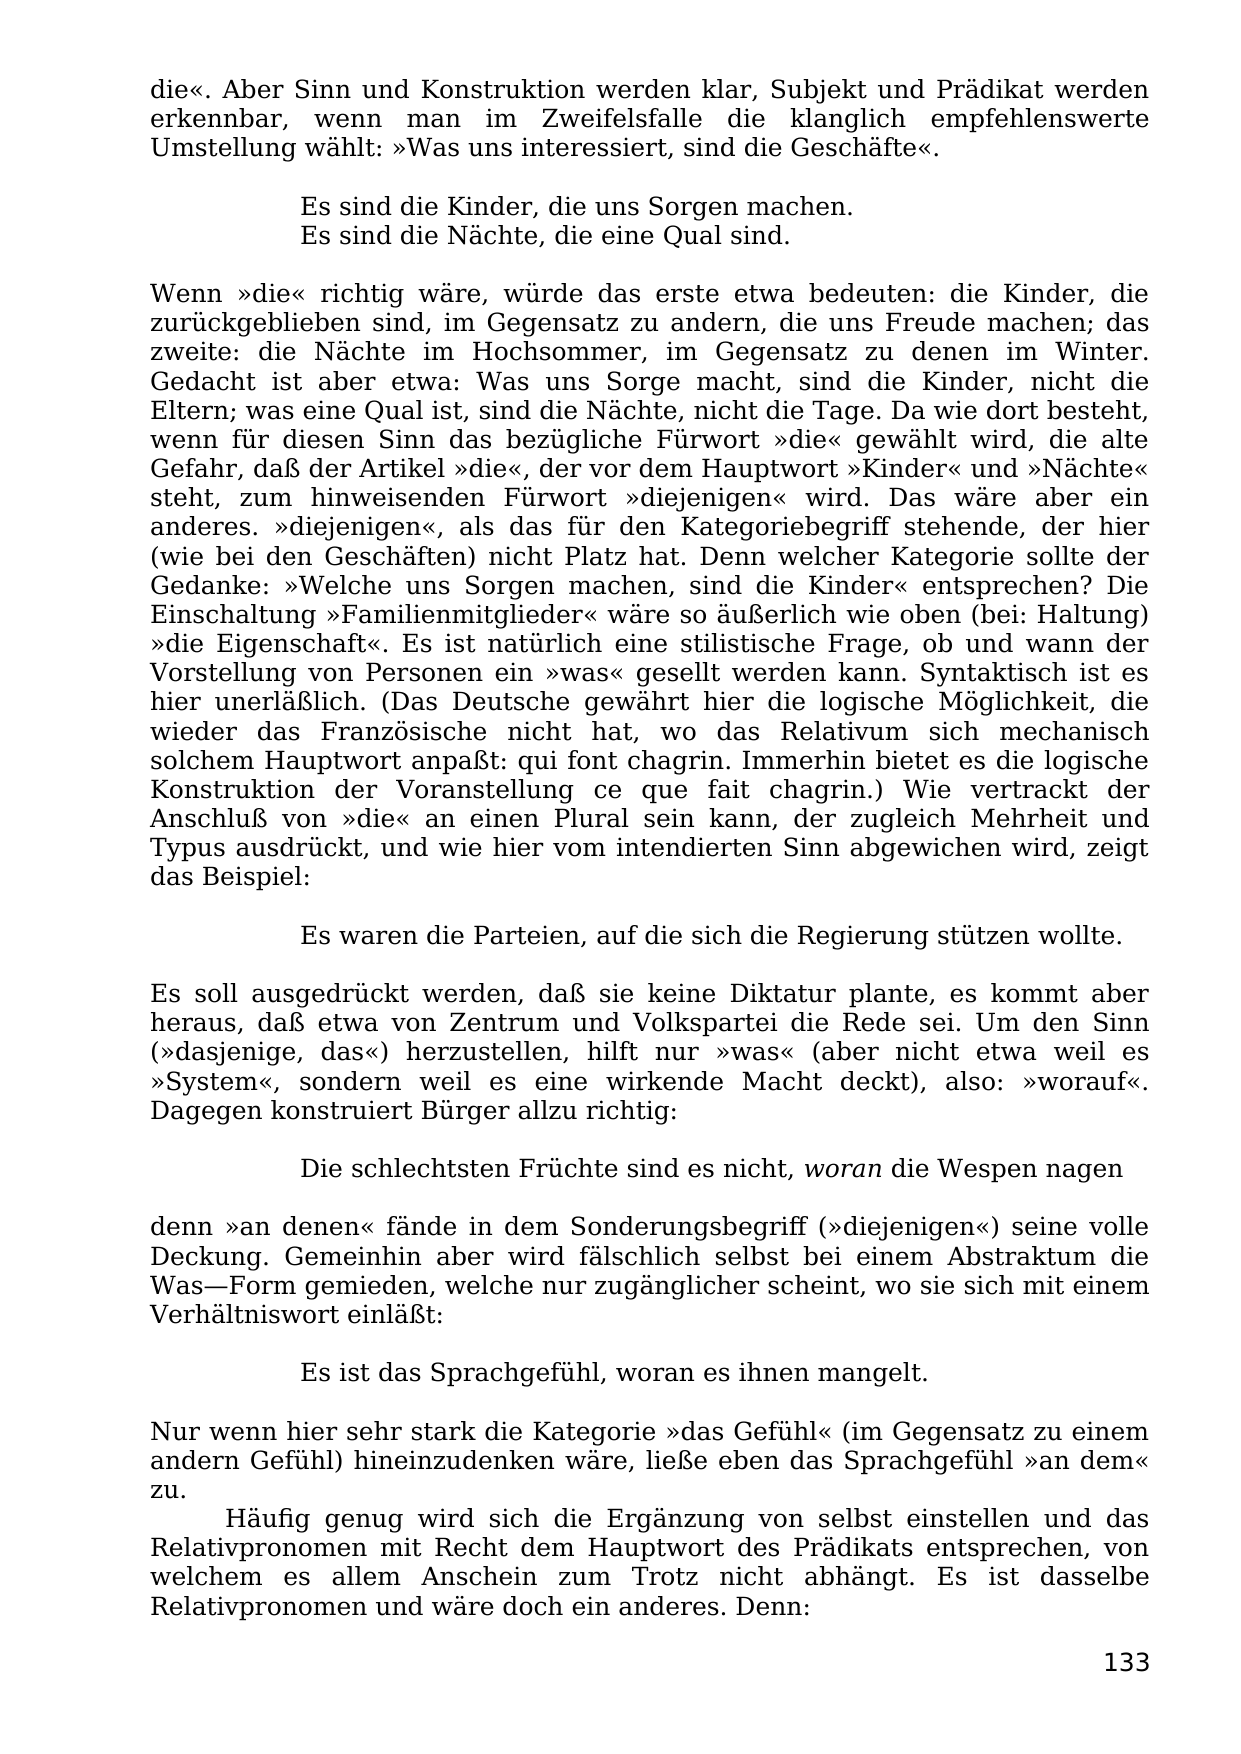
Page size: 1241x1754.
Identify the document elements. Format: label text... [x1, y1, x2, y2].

text Es sind die Kinder, die uns Sorgen machen. [300, 192, 1151, 221]
text Es soll ausgedrückt werden, daß sie keine Diktatur plante, es kommt aber heraus, daß etwa von Zentrum und Volkspartei die Rede sei. Um den Sinn (»dasjenige, das«) herzustellen, hilft nur »was« (aber nicht etwa weil es »System«, sondern weil es eine wirkende Macht deckt), also: »worauf«. Dagegen konstruiert Bürger allzu richtig: [150, 979, 1151, 1125]
text Häufig genug wird sich die Ergänzung von selbst einstellen und das Relativpronomen mit Recht dem Hauptwort des Prädikats entsprechen, von welchem es allem Anschein zum Trotz nicht abhängt. Es ist dasselbe Relativpronomen und wäre doch ein anderes. Denn: [150, 1504, 1151, 1621]
text Es waren die Parteien, auf die sich die Regierung stützen wollte. [300, 921, 1151, 950]
text Es sind die Nächte, die eine Qual sind. [300, 221, 1151, 250]
text Wenn »die« richtig wäre, würde das erste etwa bedeuten: die Kinder, die zurückgeblieben sind, im Gegensatz zu andern, die uns Freude machen; das zweite: die Nächte im Hochsommer, im Gegensatz zu denen im Winter. Gedacht ist aber etwa: Was uns Sorge macht, sind die Kinder, nicht die Eltern; was eine Qual ist, sind die Nächte, nicht die Tage. Da wie dort besteht, wenn für diesen Sinn das bezügliche Fürwort »die« gewählt wird, die alte Gefahr, daß der Artikel »die«, der vor dem Hauptwort »Kinder« und »Nächte« steht, zum hinweisenden Fürwort »diejenigen« wird. Das wäre aber ein anderes. »diejenigen«, als das für den Kategoriebegriff stehende, der hier (wie bei den Geschäften) nicht Platz hat. Denn welcher Kategorie sollte der Gedanke: »Welche uns Sorgen machen, sind die Kinder« entsprechen? Die Einschaltung »Familienmitglieder« wäre so äußerlich wie oben (bei: Haltung) »die Eigenschaft«. Es ist natürlich eine stilistische Frage, ob und wann der Vorstellung von Personen ein »was« gesellt werden kann. Syntaktisch ist es hier unerläßlich. (Das Deutsche gewährt hier die logische Möglichkeit, die wieder das Französische nicht hat, wo das Relativum sich mechanisch solchem Hauptwort anpaßt: qui font chagrin. Immerhin bietet es die logische Konstruktion der Voranstellung ce que fait chagrin.) Wie vertrackt der Anschluß von »die« an einen Plural sein kann, der zugleich Mehrheit und Typus ausdrückt, und wie hier vom intendierten Sinn abgewichen wird, zeigt das Beispiel: [150, 279, 1151, 892]
text Nur wenn hier sehr stark die Kategorie »das Gefühl« (im Gegensatz zu einem andern Gefühl) hineinzudenken wäre, ließe eben das Sprachgefühl »an dem« zu. [150, 1417, 1151, 1504]
text Die schlechtsten Früchte sind es nicht, woran die Wespen nagen [300, 1154, 1151, 1183]
text Es ist das Sprachgefühl, woran es ihnen mangelt. [300, 1358, 1151, 1387]
text denn »an denen« fände in dem Sonderungsbegriff (»diejenigen«) seine volle Deckung. Gemeinhin aber wird fälschlich selbst bei einem Abstraktum die Was—Form gemieden, welche nur zugänglicher scheint, wo sie sich mit einem Verhältniswort einläßt: [150, 1212, 1151, 1329]
text die«. Aber Sinn und Konstruktion werden klar, Subjekt und Prädikat werden erkennbar, wenn man im Zweifelsfalle die klanglich empfehlenswerte Umstellung wählt: »Was uns interessiert, sind die Geschäfte«. [150, 75, 1151, 162]
